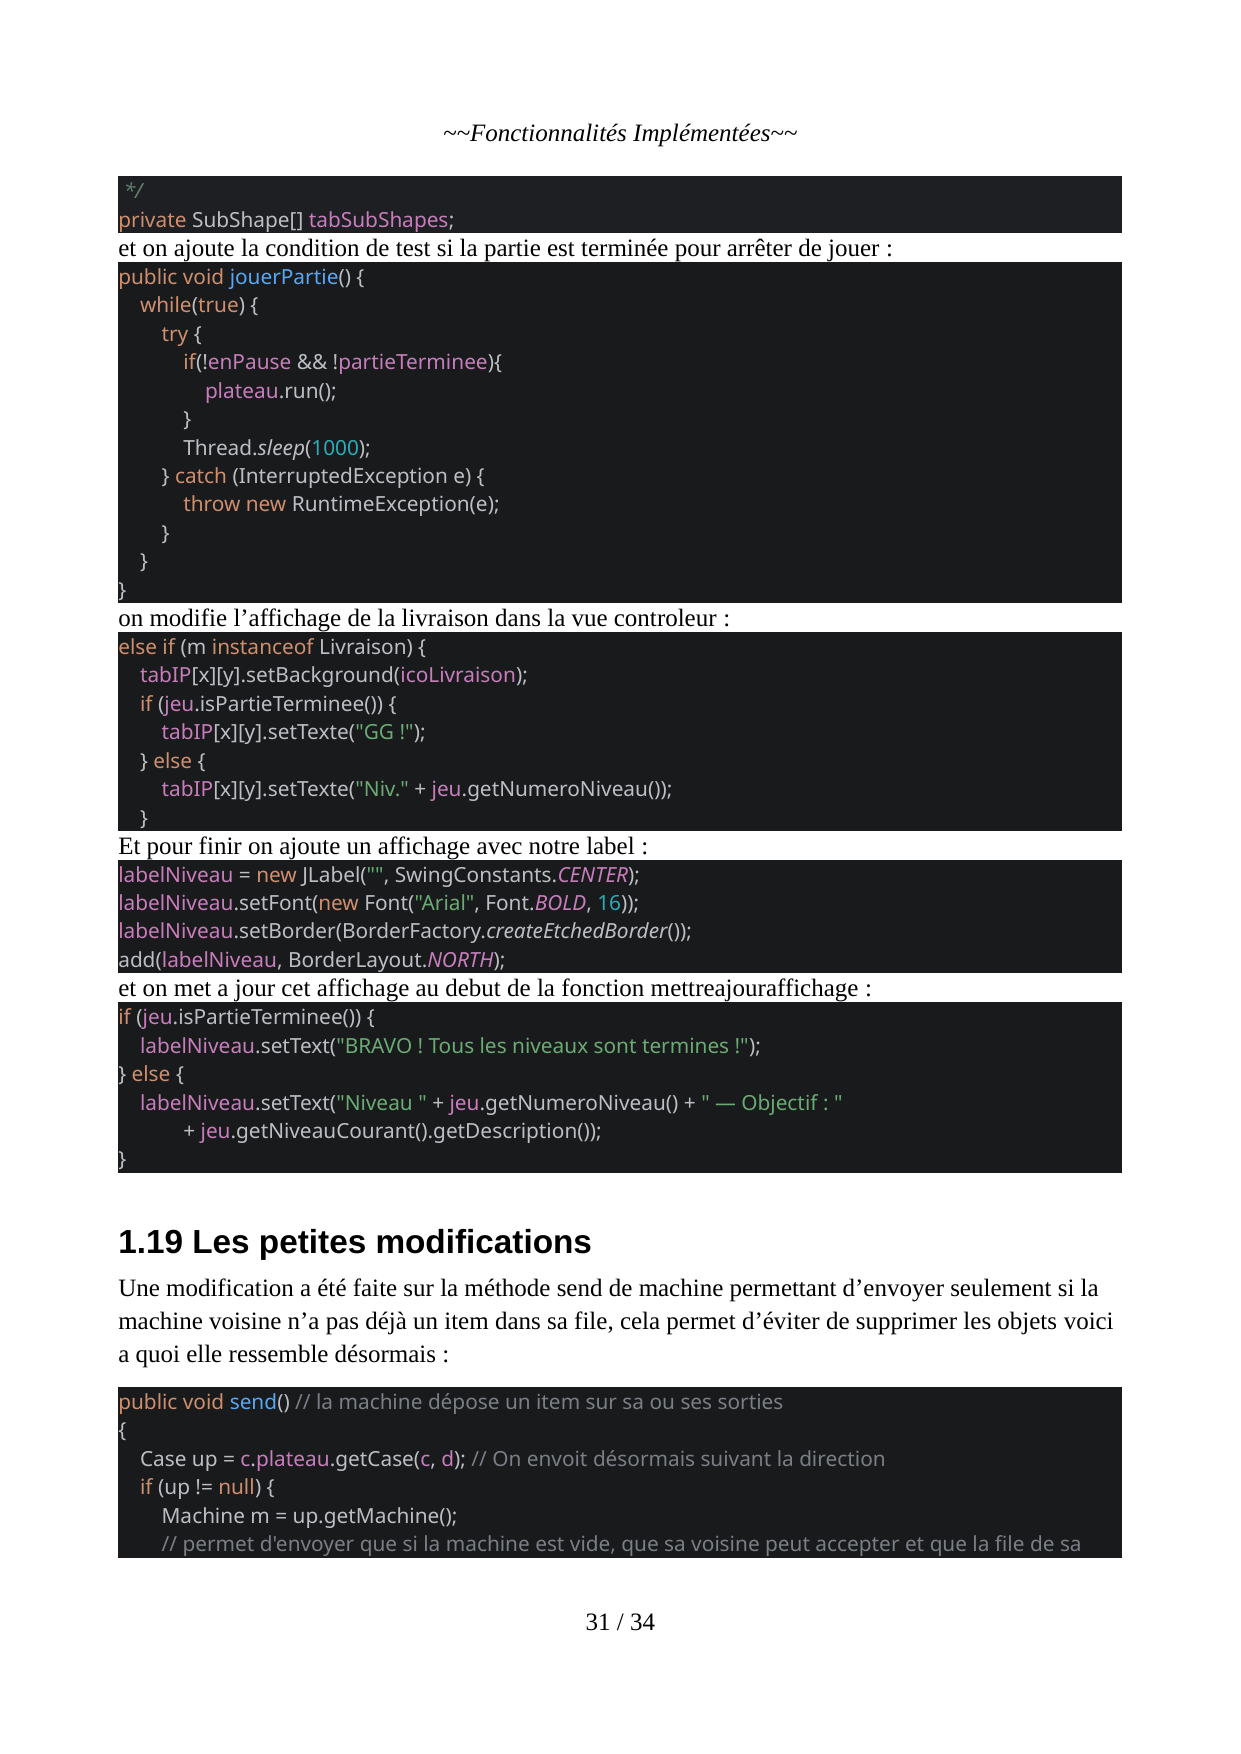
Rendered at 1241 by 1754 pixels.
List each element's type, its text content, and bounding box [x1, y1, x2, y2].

text et on met a jour cet affichage au debut de la fonction mettreajouraffichage : [118, 973, 1122, 1002]
text public void jouerPartie() { while(true) { try { if(!enPause && !partieTerminee){ plateau.run(); } Thread.sleep(1000); } catch (InterruptedException e) { throw new RuntimeException(e); } } } [118, 262, 1122, 603]
text Et pour finir on ajoute un affichage avec notre label : [118, 831, 1122, 860]
text else if (m instanceof Livraison) { tabIP[x][y].setBackground(icoLivraison); if (jeu.isPartieTerminee()) { tabIP[x][y].setTexte("GG !"); } else { tabIP[x][y].setTexte("Niv." + jeu.getNumeroNiveau()); } [118, 632, 1122, 831]
text public void send() // la machine dépose un item sur sa ou ses sorties { Case up = c.plateau.getCase(c, d); // On envoit désormais suivant la direction if (up != null) { Machine m = up.getMachine(); // permet d'envoyer que si la machine est vide, que sa voisine peut accepter et que la file de sa [118, 1387, 1122, 1558]
text if (jeu.isPartieTerminee()) { labelNiveau.setText("BRAVO ! Tous les niveaux sont termines !"); } else { labelNiveau.setText("Niveau " + jeu.getNumeroNiveau() + " — Objectif : " + jeu.getNiveauCourant().getDescription()); } [118, 1002, 1122, 1173]
text on modifie l’affichage de la livraison dans la vue controleur : [118, 603, 1122, 632]
text */ private SubShape[] tabSubShapes; [118, 176, 1122, 233]
text et on ajoute la condition de test si la partie est terminée pour arrêter de jouer : [118, 233, 1122, 262]
subtitle Les petites modifications [118, 1222, 1122, 1261]
text Une modification a été faite sur la méthode send de machine permettant d’envoyer seulement si la machine voisine n’a pas déjà un item dans sa file, cela permet d’éviter de supprimer les objets voici a quoi elle ressemble désormais : [118, 1273, 1122, 1368]
text labelNiveau = new JLabel("", SwingConstants.CENTER); labelNiveau.setFont(new Font("Arial", Font.BOLD, 16)); labelNiveau.setBorder(BorderFactory.createEtchedBorder()); add(labelNiveau, BorderLayout.NORTH); [118, 860, 1122, 973]
